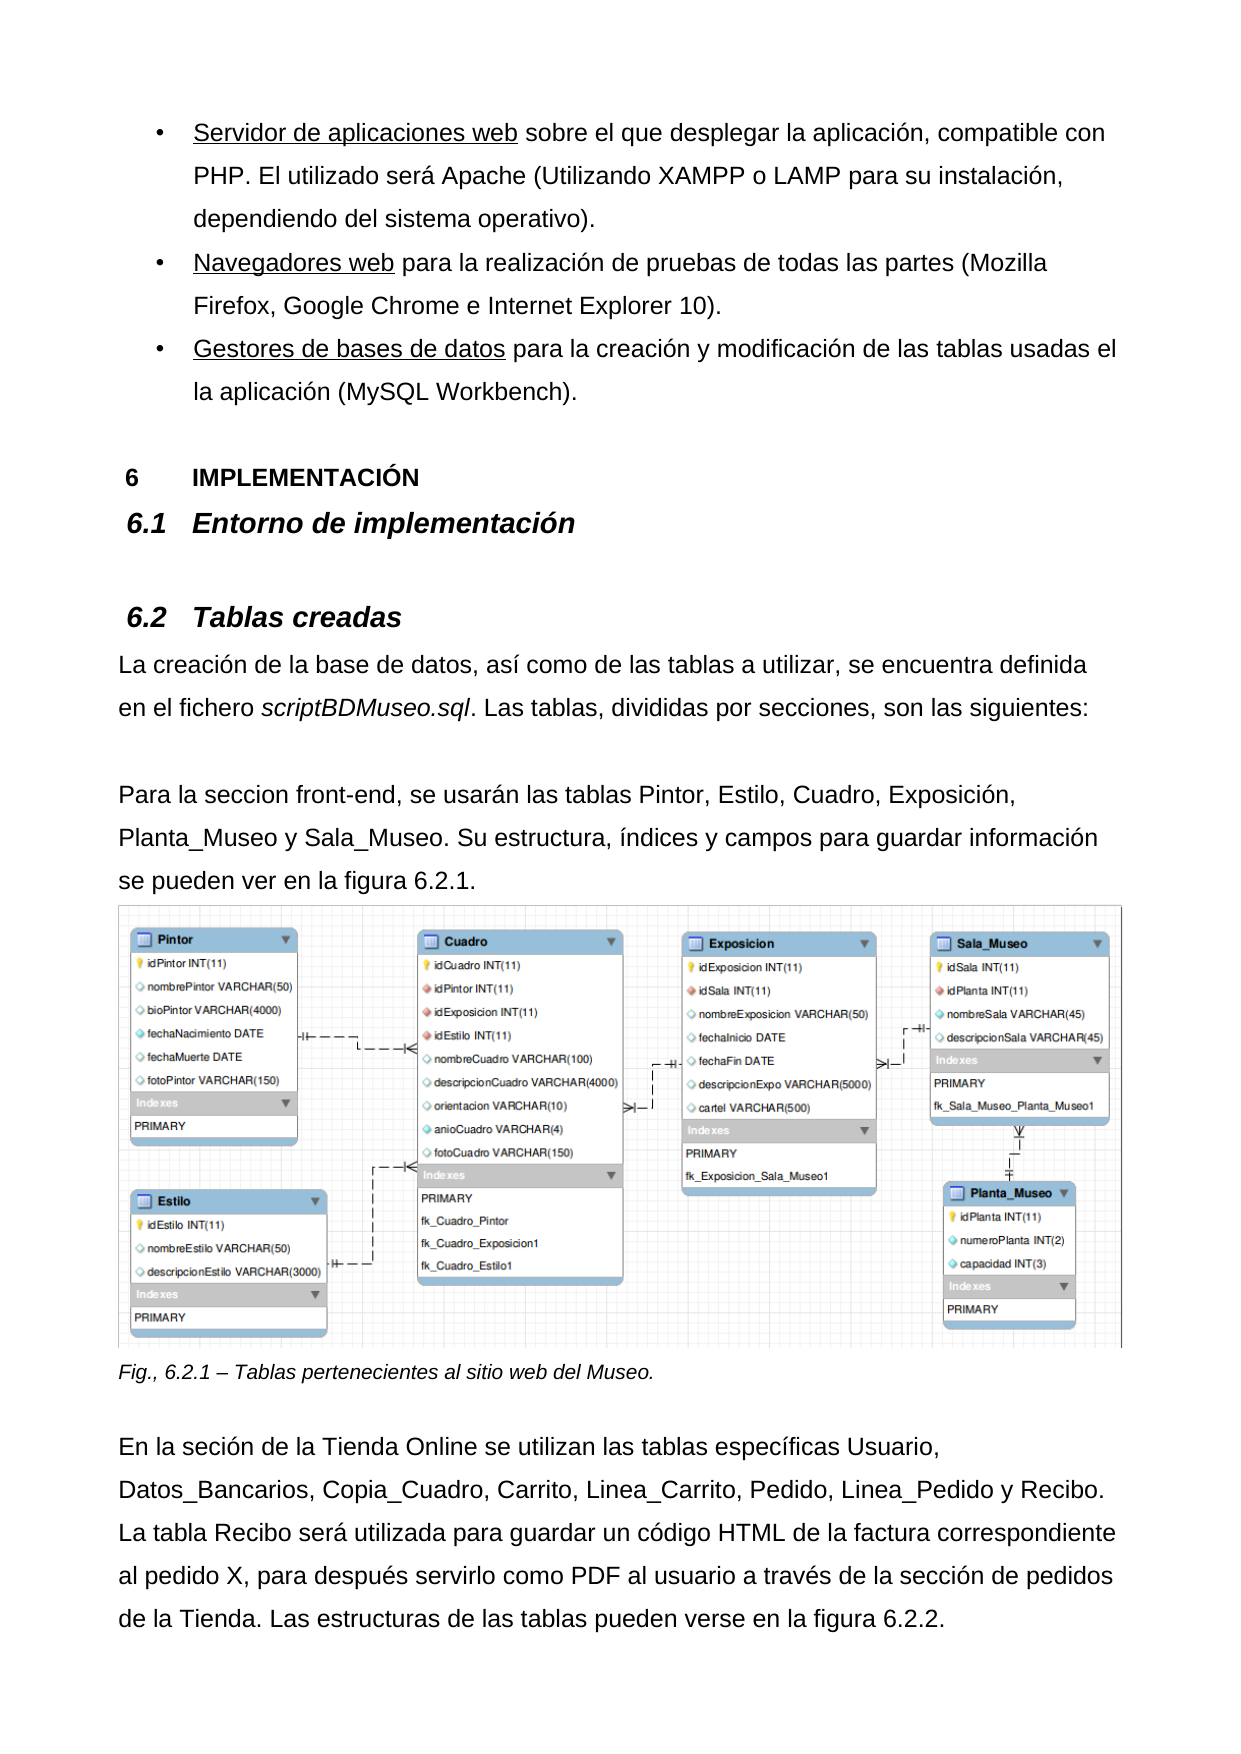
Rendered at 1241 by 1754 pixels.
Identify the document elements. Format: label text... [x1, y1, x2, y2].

list Gestores de bases de datos para la creación y modificación de las tablas usadas el la aplicación (MySQL Workbench). [156, 334, 1122, 406]
list Servidor de aplicaciones web sobre el que desplegar la aplicación, compatible con PHP. El utilizado será Apache (Utilizando XAMPP o LAMP para su instalación, dependiendo del sistema operativo). [156, 118, 1122, 233]
list Navegadores web para la realización de pruebas de todas las partes (Mozilla Firefox, Google Chrome e Internet Explorer 10). [156, 248, 1122, 319]
text La creación de la base de datos, así como de las tablas a utilizar, se encuentra definida en el fichero scriptBDMuseo.sql. Las tablas, divididas por secciones, son las siguientes: [118, 650, 1122, 722]
subtitle Tablas creadas [118, 600, 1122, 633]
subtitle Entorno de implementación [118, 507, 1122, 540]
text En la seción de la Tienda Online se utilizan las tablas específicas Usuario, Datos_Bancarios, Copia_Cuadro, Carrito, Linea_Carrito, Pedido, Linea_Pedido y Recibo. La tabla Recibo será utilizada para guardar un código HTML de la factura correspondiente al pedido X, para después servirlo como PDF al usuario a través de la sección de pedidos de la Tienda. Las estructuras de las tablas pueden verse en la figura 6.2.2. [118, 1432, 1122, 1633]
text Para la seccion front-end, se usarán las tablas Pintor, Estilo, Cuadro, Exposición, Planta_Museo y Sala_Museo. Su estructura, índices y campos para guardar información se pueden ver en la figura 6.2.1. [118, 780, 1122, 895]
subtitle IMPLEMENTACIÓN [118, 463, 1122, 492]
picture [118, 904, 1123, 1348]
text Fig., 6.2.1 – Tablas pertenecientes al sitio web del Museo. [118, 1348, 1122, 1384]
